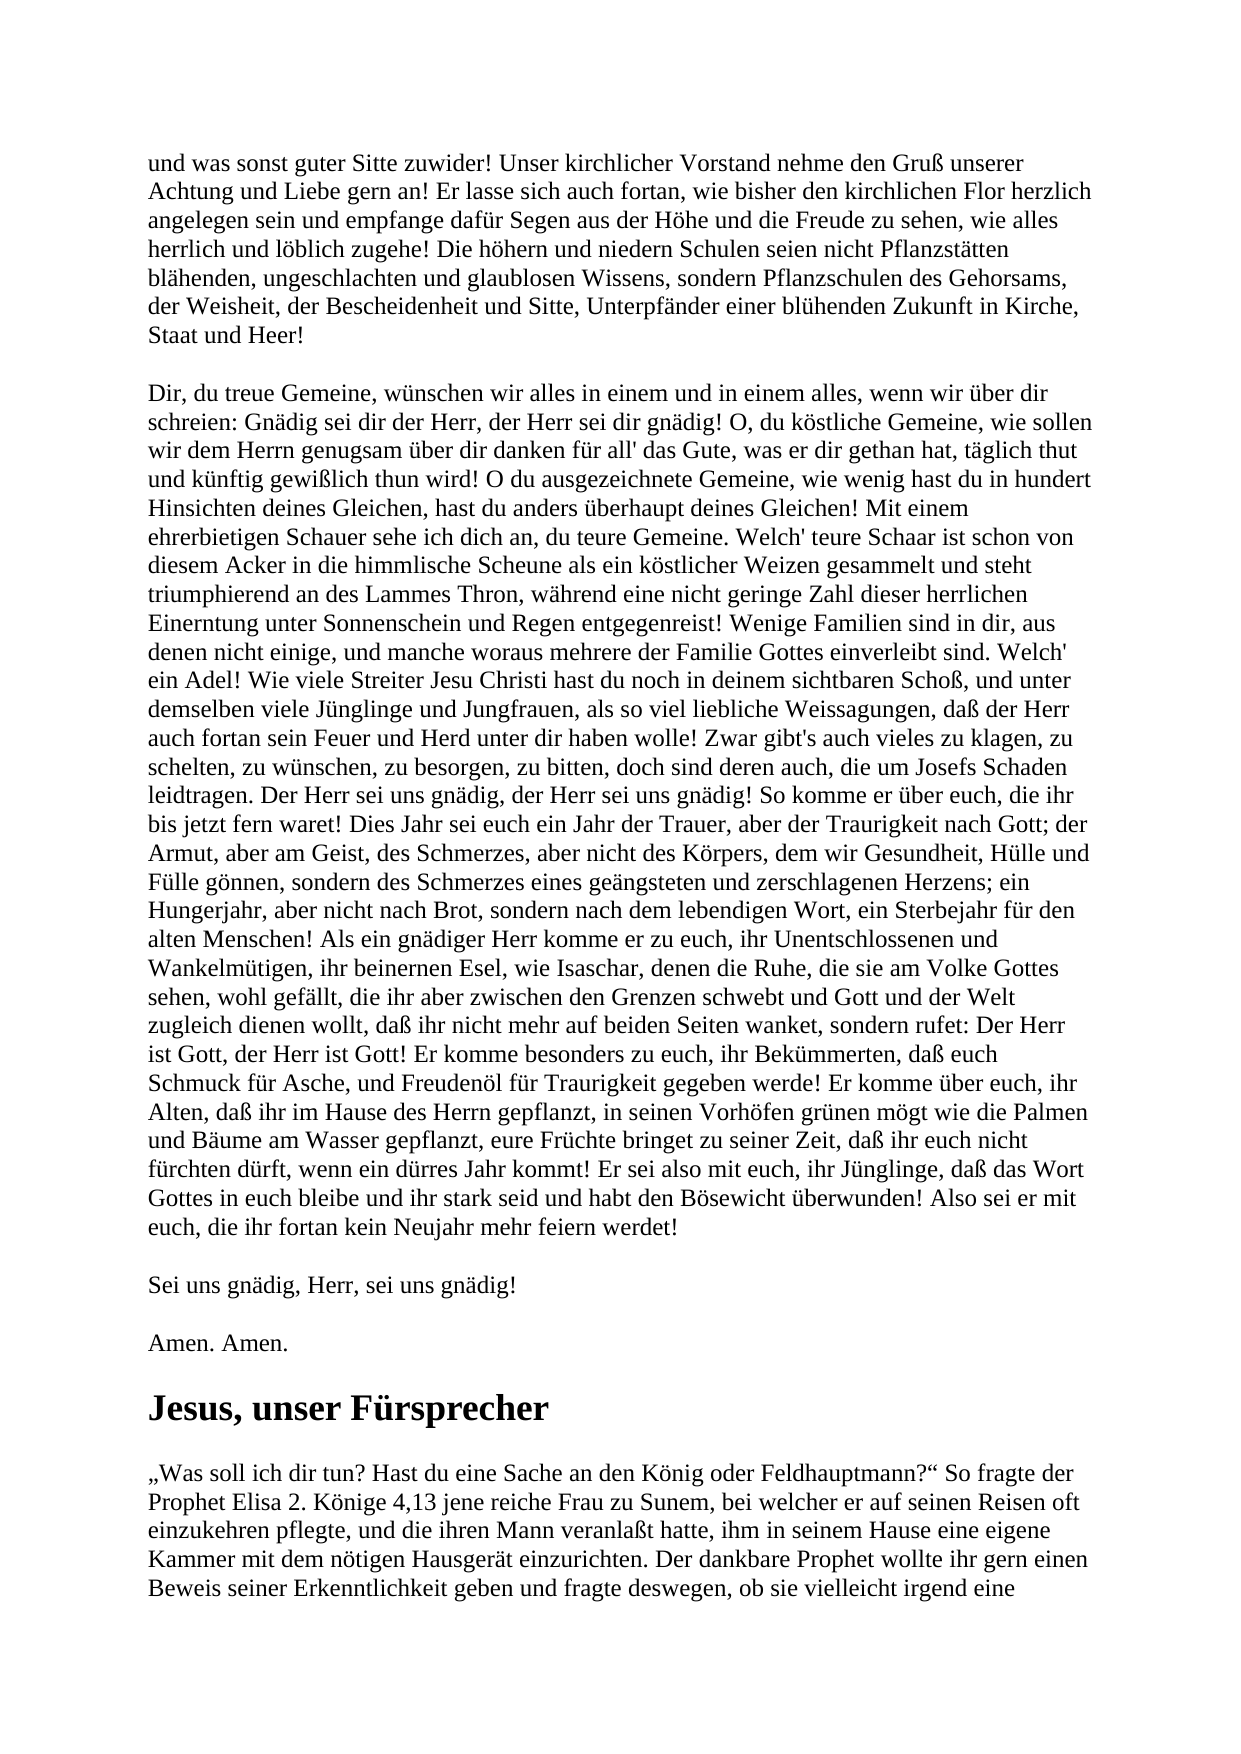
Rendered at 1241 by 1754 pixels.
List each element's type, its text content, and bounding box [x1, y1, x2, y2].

subtitle Jesus, unser Fürsprecher [148, 1386, 1093, 1429]
text Amen. Amen. [148, 1328, 1093, 1356]
text „Was soll ich dir tun? Hast du eine Sache an den König oder Feldhauptmann?“ So fragte der Prophet Elisa 2. Könige 4,13 jene reiche Frau zu Sunem, bei welcher er auf seinen Reisen oft einzukehren pflegte, und die ihren Mann veranlaßt hatte, ihm in seinem Hause eine eigene Kammer mit dem nötigen Hausgerät einzurichten. Der dankbare Prophet wollte ihr gern einen Beweis seiner Erkenntlichkeit geben und fragte deswegen, ob sie vielleicht irgend eine [148, 1458, 1093, 1602]
text und was sonst guter Sitte zuwider! Unser kirchlicher Vorstand nehme den Gruß unserer Achtung und Liebe gern an! Er lasse sich auch fortan, wie bisher den kirchlichen Flor herzlich angelegen sein und empfange dafür Segen aus der Höhe und die Freude zu sehen, wie alles herrlich und löblich zugehe! Die höhern und niedern Schulen seien nicht Pflanzstätten blähenden, ungeschlachten und glaublosen Wissens, sondern Pflanzschulen des Gehorsams, der Weisheit, der Bescheidenheit und Sitte, Unterpfänder einer blühenden Zukunft in Kirche, Staat und Heer! [148, 148, 1093, 349]
text Dir, du treue Gemeine, wünschen wir alles in einem und in einem alles, wenn wir über dir schreien: Gnädig sei dir der Herr, der Herr sei dir gnädig! O, du köstliche Gemeine, wie sollen wir dem Herrn genugsam über dir danken für all' das Gute, was er dir gethan hat, täglich thut und künftig gewißlich thun wird! O du ausgezeichnete Gemeine, wie wenig hast du in hundert Hinsichten deines Gleichen, hast du anders überhaupt deines Gleichen! Mit einem ehrerbietigen Schauer sehe ich dich an, du teure Gemeine. Welch' teure Schaar ist schon von diesem Acker in die himmlische Scheune als ein köstlicher Weizen gesammelt und steht triumphierend an des Lammes Thron, während eine nicht geringe Zahl dieser herrlichen Einerntung unter Sonnenschein und Regen entgegenreist! Wenige Familien sind in dir, aus denen nicht einige, und manche woraus mehrere der Familie Gottes einverleibt sind. Welch' ein Adel! Wie viele Streiter Jesu Christi hast du noch in deinem sichtbaren Schoß, und unter demselben viele Jünglinge und Jungfrauen, als so viel liebliche Weissagungen, daß der Herr auch fortan sein Feuer und Herd unter dir haben wolle! Zwar gibt's auch vieles zu klagen, zu schelten, zu wünschen, zu besorgen, zu bitten, doch sind deren auch, die um Josefs Schaden leidtragen. Der Herr sei uns gnädig, der Herr sei uns gnädig! So komme er über euch, die ihr bis jetzt fern waret! Dies Jahr sei euch ein Jahr der Trauer, aber der Traurigkeit nach Gott; der Armut, aber am Geist, des Schmerzes, aber nicht des Körpers, dem wir Gesundheit, Hülle und Fülle gönnen, sondern des Schmerzes eines geängsteten und zerschlagenen Herzens; ein Hungerjahr, aber nicht nach Brot, sondern nach dem lebendigen Wort, ein Sterbejahr für den alten Menschen! Als ein gnädiger Herr komme er zu euch, ihr Unentschlossenen und Wankelmütigen, ihr beinernen Esel, wie Isaschar, denen die Ruhe, die sie am Volke Gottes sehen, wohl gefällt, die ihr aber zwischen den Grenzen schwebt und Gott und der Welt zugleich dienen wollt, daß ihr nicht mehr auf beiden Seiten wanket, sondern rufet: Der Herr ist Gott, der Herr ist Gott! Er komme besonders zu euch, ihr Bekümmerten, daß euch Schmuck für Asche, und Freudenöl für Traurigkeit gegeben werde! Er komme über euch, ihr Alten, daß ihr im Hause des Herrn gepflanzt, in seinen Vorhöfen grünen mögt wie die Palmen und Bäume am Wasser gepflanzt, eure Früchte bringet zu seiner Zeit, daß ihr euch nicht fürchten dürft, wenn ein dürres Jahr kommt! Er sei also mit euch, ihr Jünglinge, daß das Wort Gottes in euch bleibe und ihr stark seid und habt den Bösewicht überwunden! Also sei er mit euch, die ihr fortan kein Neujahr mehr feiern werdet! [148, 378, 1093, 1241]
text Sei uns gnädig, Herr, sei uns gnädig! [148, 1270, 1093, 1298]
